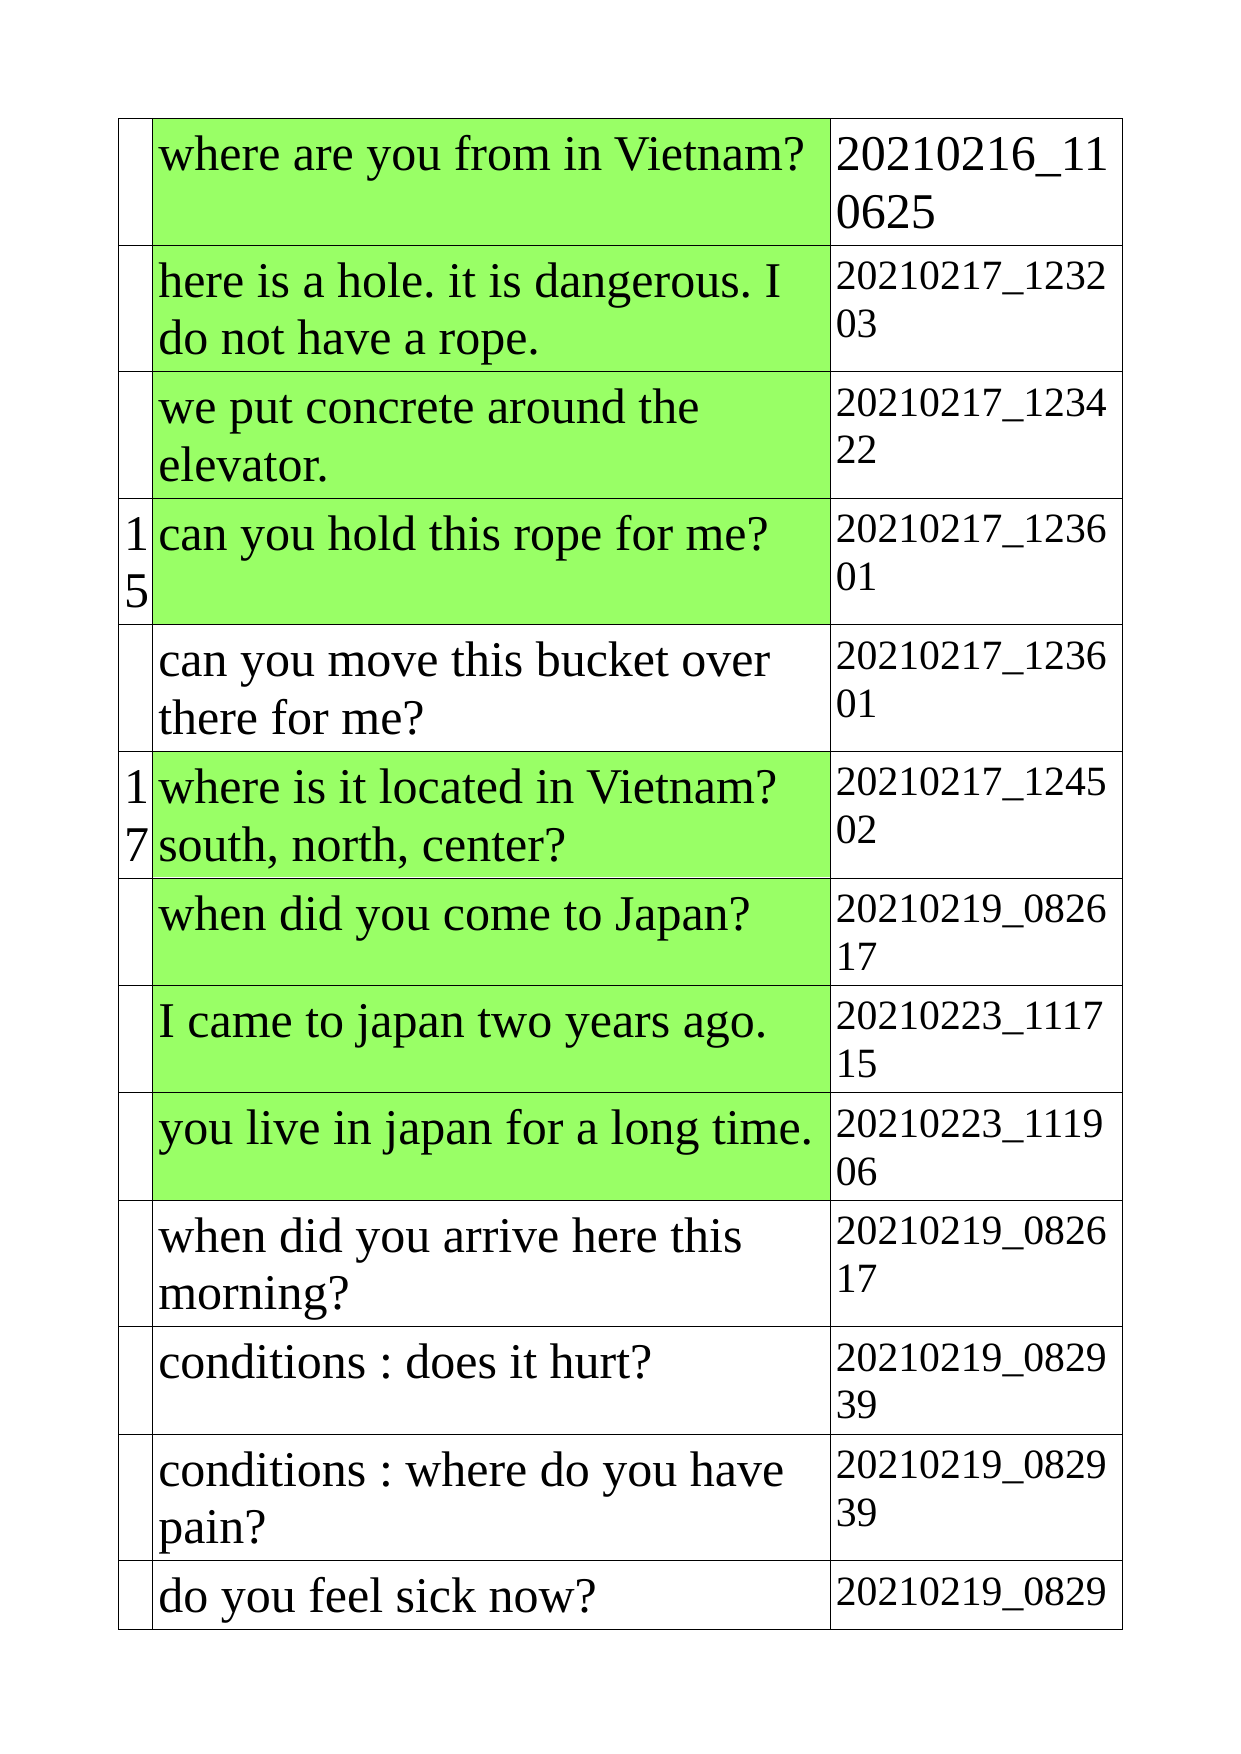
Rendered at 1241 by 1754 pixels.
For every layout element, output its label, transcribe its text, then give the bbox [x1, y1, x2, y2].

table_cell 20210219_082939 [831, 1327, 1122, 1434]
table_cell can you move this bucket over there for me? [153, 625, 830, 751]
table_cell where are you from in Vietnam? [153, 119, 830, 245]
table_cell 20210217_123422 [831, 372, 1122, 498]
table_cell 20210217_123601 [831, 499, 1122, 624]
table_cell can you hold this rope for me? [153, 499, 830, 624]
table_cell 20210223_111715 [831, 986, 1122, 1092]
table_cell conditions : where do you have pain? [153, 1435, 830, 1560]
table_cell 20210219_082617 [831, 1201, 1122, 1326]
table_cell when did you arrive here this morning? [153, 1201, 830, 1326]
table_cell we put concrete around the elevator. [153, 372, 830, 498]
table_cell [119, 625, 152, 751]
table_cell [119, 986, 152, 1092]
table_cell [119, 879, 152, 985]
table_cell [119, 372, 152, 498]
table_cell 20210219_082939 [831, 1435, 1122, 1560]
table_cell do you feel sick now? [153, 1561, 830, 1629]
table_cell [119, 1327, 152, 1434]
table_cell here is a hole. it is dangerous. I do not have a rope. [153, 246, 830, 371]
table_cell 20210216_110625 [831, 119, 1122, 245]
table_cell 20210219_0829 [831, 1561, 1122, 1629]
table_cell [119, 1435, 152, 1560]
table_cell [119, 1093, 152, 1200]
table_cell 20210217_123203 [831, 246, 1122, 371]
table_cell conditions : does it hurt? [153, 1327, 830, 1434]
table_cell where is it located in Vietnam? south, north, center? [153, 752, 830, 877]
table_cell when did you come to Japan? [153, 879, 830, 985]
table_cell 20210219_082617 [831, 879, 1122, 985]
table_cell [119, 1561, 152, 1629]
table_cell I came to japan two years ago. [153, 986, 830, 1092]
table_cell 20210223_111906 [831, 1093, 1122, 1200]
table_cell [119, 119, 152, 245]
table_cell 17 [119, 752, 152, 877]
table_cell you live in japan for a long time. [153, 1093, 830, 1200]
table_cell [119, 1201, 152, 1326]
table_cell 20210217_124502 [831, 752, 1122, 877]
table_cell 15 [119, 499, 152, 624]
table_cell 20210217_123601 [831, 625, 1122, 751]
table_cell [119, 246, 152, 371]
